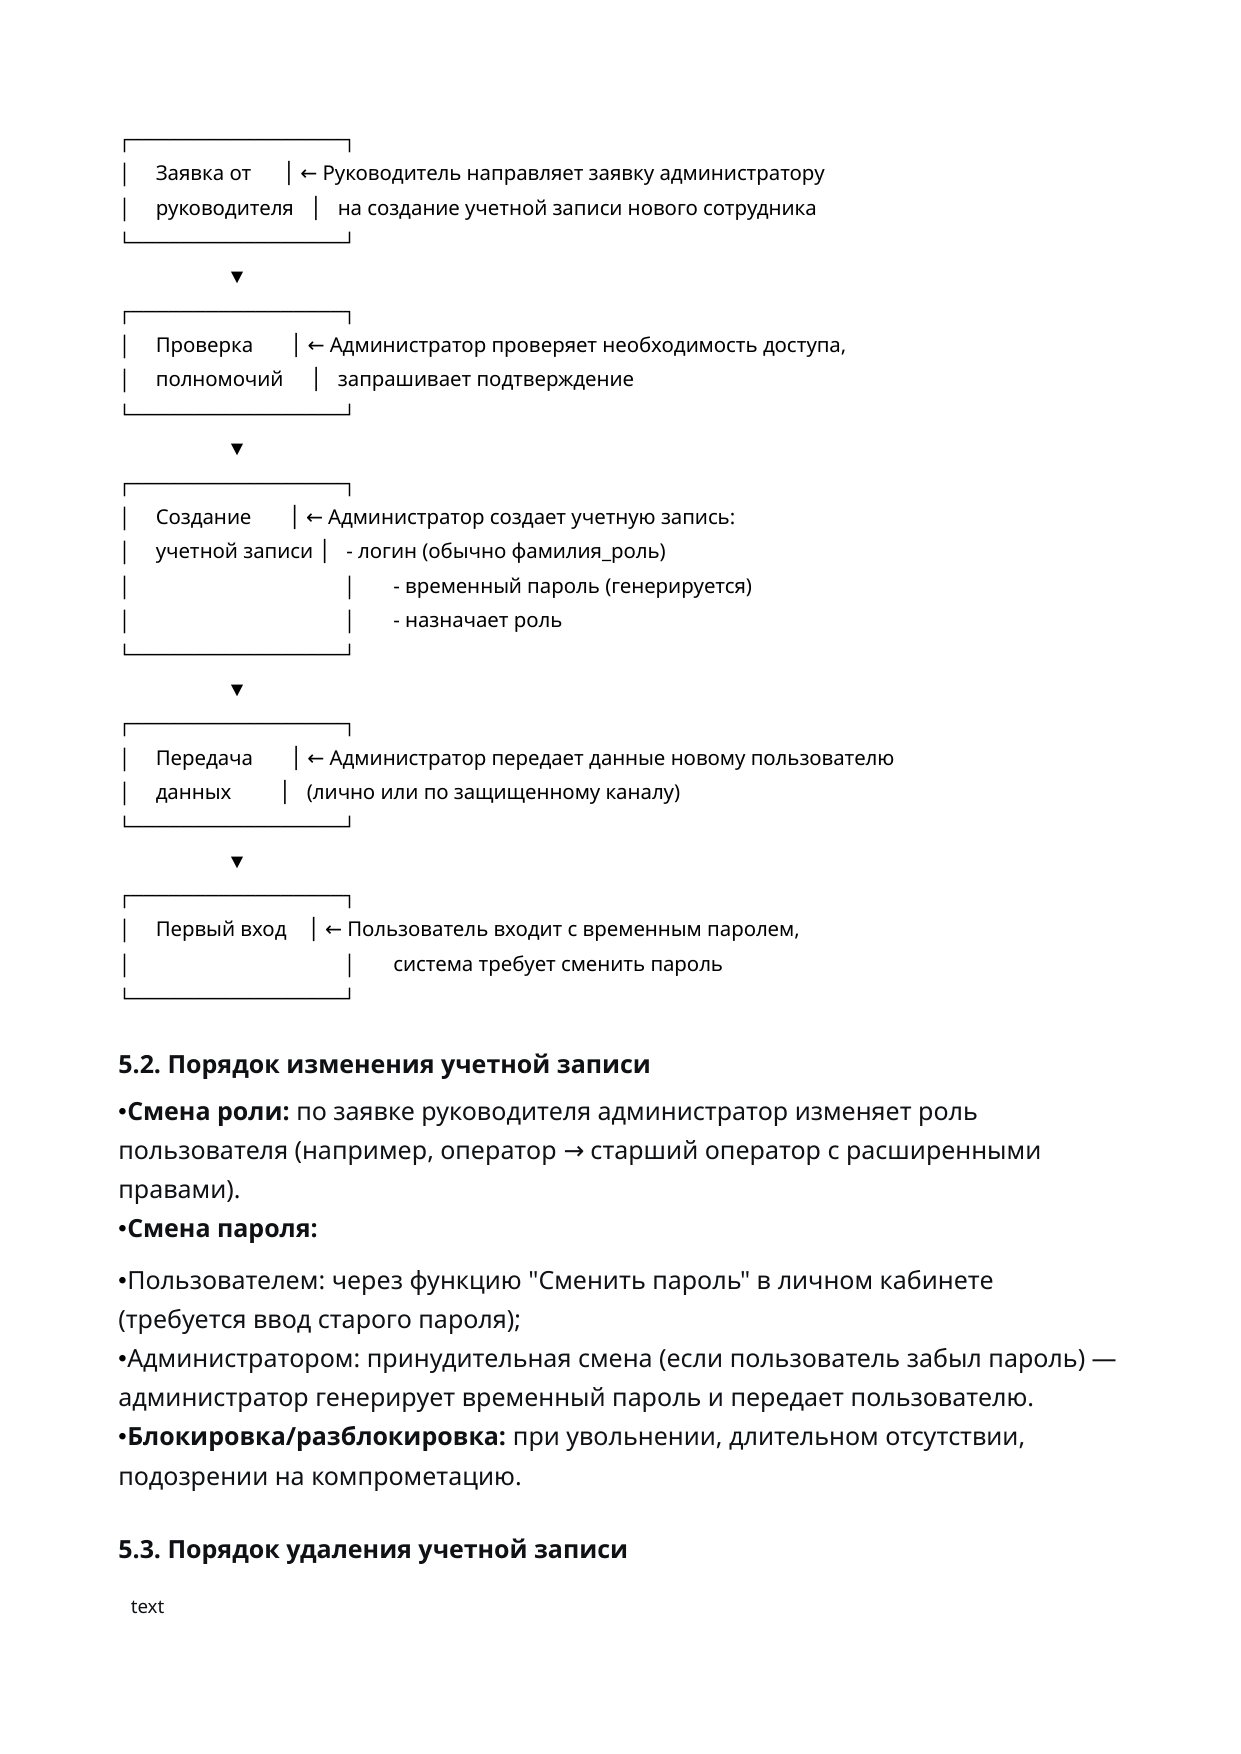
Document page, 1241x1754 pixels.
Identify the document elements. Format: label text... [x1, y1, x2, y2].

text └─────────────────┘ [118, 977, 1122, 1012]
list Блокировка/разблокировка: при увольнении, длительном отсутствии, подозрении на компрометацию. [118, 1419, 1122, 1492]
text ▼ [118, 427, 1122, 462]
text │ Первый вход │ ← Пользователь входит с временным паролем, [118, 909, 1122, 943]
text └─────────────────┘ [118, 221, 1122, 256]
text │ │ система требует сменить пароль [118, 943, 1122, 977]
text │ Заявка от │ ← Руководитель направляет заявку администратору [118, 152, 1122, 187]
text │ данных │ (лично или по защищенному каналу) [118, 771, 1122, 806]
text └─────────────────┘ [118, 393, 1122, 427]
text └─────────────────┘ [118, 634, 1122, 668]
text ▼ [118, 840, 1122, 874]
text │ │ - назначает роль [118, 599, 1122, 634]
text │ полномочий │ запрашивает подтверждение [118, 359, 1122, 393]
list Пользователем: через функцию "Сменить пароль" в личном кабинете (требуется ввод старого пароля); [118, 1262, 1122, 1336]
list Администратором: принудительная смена (если пользователь забыл пароль) — администратор генерирует временный пароль и передает пользователю. [118, 1341, 1122, 1414]
list Смена пароля: [118, 1211, 1122, 1245]
text │ Создание │ ← Администратор создает учетную запись: [118, 496, 1122, 531]
text ▼ [118, 668, 1122, 702]
list Смена роли: по заявке руководителя администратор изменяет роль пользователя (например, оператор → старший оператор с расширенными правами). [118, 1093, 1122, 1206]
text ┌─────────────────┐ [118, 118, 1122, 152]
subtitle 5.2. Порядок изменения учетной записи [118, 1037, 1122, 1081]
text ┌─────────────────┐ [118, 290, 1122, 324]
text │ Передача │ ← Администратор передает данные новому пользователю [118, 737, 1122, 771]
text ┌─────────────────┐ [118, 462, 1122, 496]
text ┌─────────────────┐ [118, 874, 1122, 909]
text └─────────────────┘ [118, 806, 1122, 840]
text │ руководителя │ на создание учетной записи нового сотрудника [118, 187, 1122, 221]
text │ │ - временный пароль (генерируется) [118, 565, 1122, 599]
text │ учетной записи │ - логин (обычно фамилия_роль) [118, 531, 1122, 565]
text ┌─────────────────┐ [118, 702, 1122, 737]
subtitle 5.3. Порядок удаления учетной записи [118, 1522, 1122, 1566]
text ▼ [118, 256, 1122, 290]
text text [131, 1591, 1122, 1619]
text │ Проверка │ ← Администратор проверяет необходимость доступа, [118, 324, 1122, 359]
